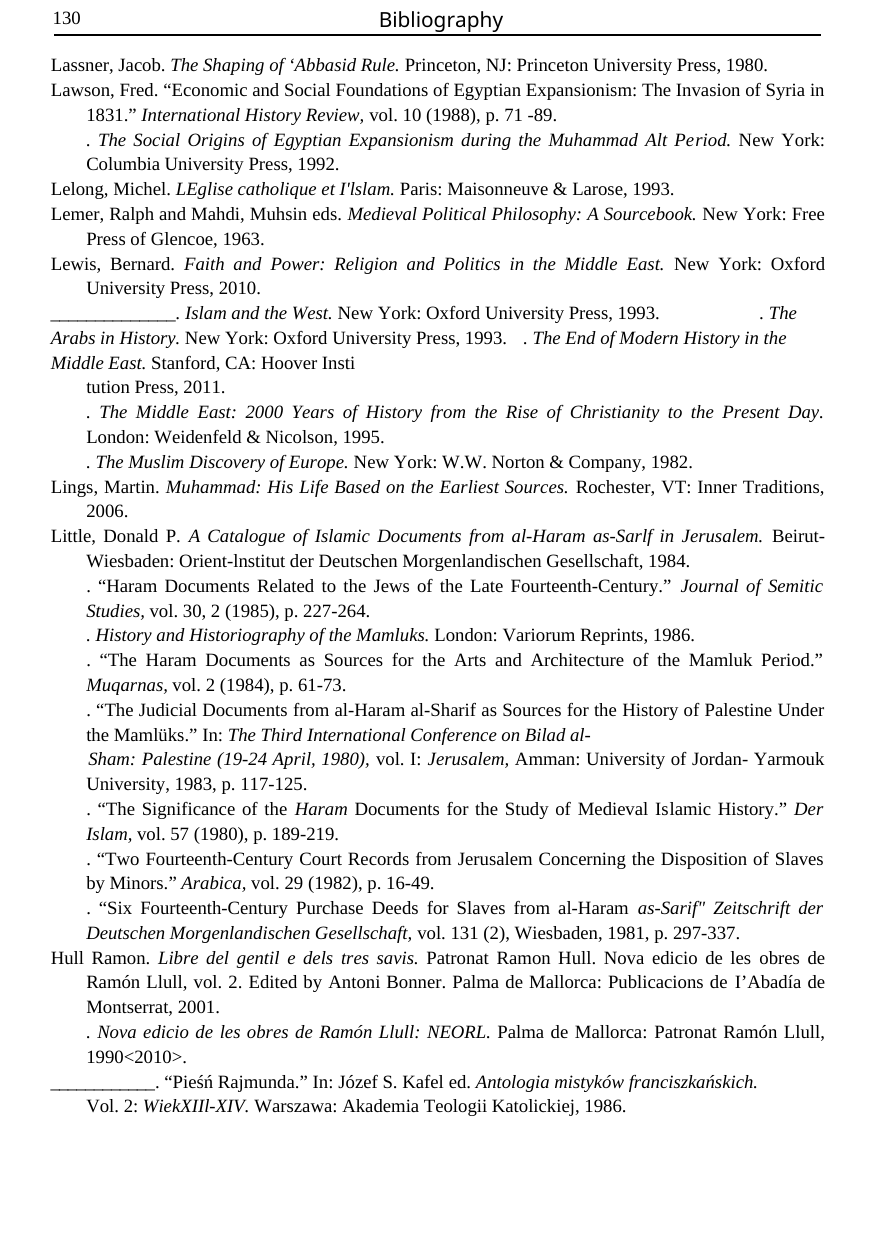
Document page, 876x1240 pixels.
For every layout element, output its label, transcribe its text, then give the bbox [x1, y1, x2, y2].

text . History and Historiography of the Mamluks. London: Variorum Reprints, 1986. [51, 624, 825, 646]
text Vol. 2: WiekXIIl-XIV. Warszawa: Akademia Teologii Katolickiej, 1986. [51, 1095, 825, 1117]
text Lemer, Ralph and Mahdi, Muhsin eds. Medieval Political Philosophy: A Sourcebook. New York: Free Press of Glencoe, 1963. [51, 203, 825, 249]
text Lewis, Bernard. Faith and Power: Religion and Politics in the Middle East. New York: Ox­ford University Press, 2010. [51, 252, 825, 299]
text Bibliography [378, 5, 503, 33]
text . Nova edicio de les obres de Ramón Llull: NEORL. Palma de Mallorca: Patronat Ramón Llull, 1990<2010>. [51, 1021, 825, 1067]
text . Islam and the West. New York: Oxford University Press, 1993. . The Arabs in History. New York: Oxford University Press, 1993. . The End of Modern History in the Middle East. Stanford, CA: Hoover Insti­ [51, 302, 825, 373]
text Lings, Martin. Muhammad: His Life Based on the Earliest Sources. Rochester, VT: Inner Traditions, 2006. [51, 476, 825, 522]
text . The Muslim Discovery of Europe. New York: W.W. Norton & Company, 1982. [51, 451, 825, 472]
text . “The Significance of the Haram Documents for the Study of Medieval Is­lamic History.” Der Islam, vol. 57 (1980), p. 189-219. [51, 798, 825, 844]
text . “The Judicial Documents from al-Haram al-Sharif as Sources for the History of Palestine Under the Mamlüks.” In: The Third International Conference on Bilad al- [51, 699, 825, 745]
text . The Social Origins of Egyptian Expansionism during the Muhammad Alt Pe­riod. New York: Columbia University Press, 1992. [51, 128, 825, 175]
text . “Six Fourteenth-Century Purchase Deeds for Slaves from al-Haram as-Sarif" Zeitschrift der Deutschen Morgenlandischen Gesellschaft, vol. 131 (2), Wies­baden, 1981, p. 297-337. [51, 897, 825, 943]
text Lassner, Jacob. The Shaping of ‘Abbasid Rule. Princeton, NJ: Princeton University Press, 1980. [51, 54, 825, 76]
text . “Haram Documents Related to the Jews of the Late Fourteenth-Century.” Journal of Semitic Studies, vol. 30, 2 (1985), p. 227-264. [51, 575, 825, 621]
text . “Two Fourteenth-Century Court Records from Jerusalem Concerning the Disposition of Slaves by Minors.” Arabica, vol. 29 (1982), p. 16-49. [51, 847, 825, 894]
text Hull Ramon. Libre del gentil e dels tres savis. Patronat Ramon Hull. Nova edicio de les obres de Ramón Llull, vol. 2. Edited by Antoni Bonner. Palma de Mallorca: Publicacions de I’Abadía de Montserrat, 2001. [51, 947, 825, 1018]
text 130 [52, 7, 86, 29]
text tution Press, 2011. [51, 376, 825, 398]
text . “The Haram Documents as Sources for the Arts and Architecture of the Mamluk Period.” Muqarnas, vol. 2 (1984), p. 61-73. [51, 649, 825, 695]
text Sham: Palestine (19-24 April, 1980), vol. I: Jerusalem, Amman: University of Jordan- Yarmouk University, 1983, p. 117-125. [86, 748, 825, 794]
text . The Middle East: 2000 Years of History from the Rise of Christianity to the Present Day. London: Weidenfeld & Nicolson, 1995. [51, 401, 825, 447]
text . “Pieśń Rajmunda.” In: Józef S. Kafel ed. Antologia mistyków franciszkańskich. [51, 1071, 825, 1092]
text Lelong, Michel. LEglise catholique et I'lslam. Paris: Maisonneuve & Larose, 1993. [51, 178, 825, 199]
text Little, Donald P. A Catalogue of Islamic Documents from al-Haram as-Sarlf in Jerusalem. Beirut-Wiesbaden: Orient-lnstitut der Deutschen Morgenlandischen Gesellschaft, 1984. [51, 525, 825, 571]
text Lawson, Fred. “Economic and Social Foundations of Egyptian Expansionism: The Invasion of Syria in 1831.” International History Review, vol. 10 (1988), p. 71 -89. [51, 79, 825, 125]
